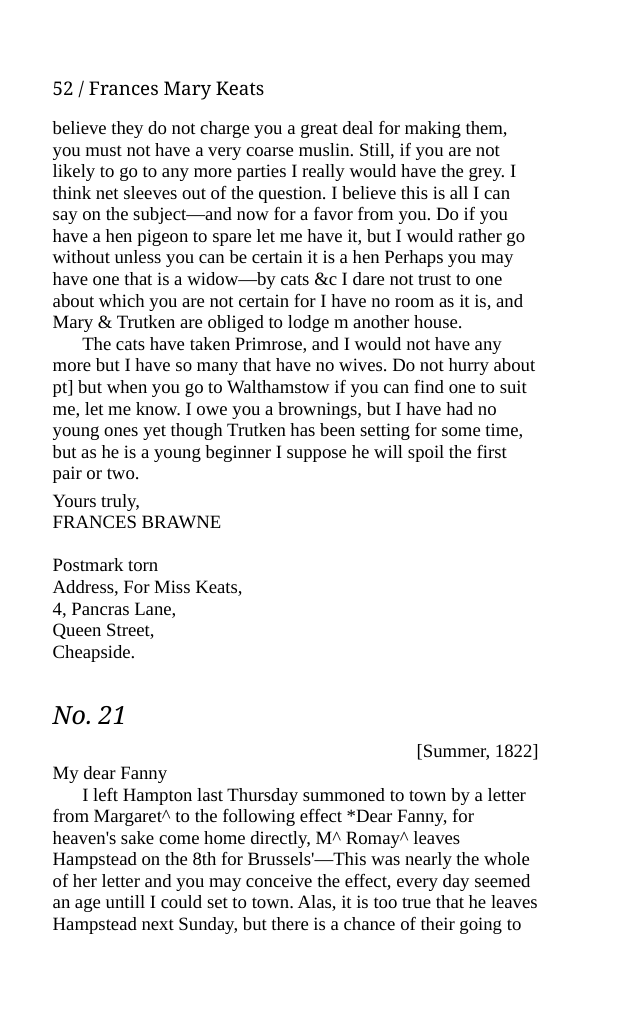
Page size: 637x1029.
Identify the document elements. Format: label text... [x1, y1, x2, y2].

text My dear Fanny [52, 762, 538, 783]
text Postmark torn [52, 554, 538, 576]
subtitle No. 21 [52, 697, 538, 731]
text 4, Pancras Lane, [52, 597, 538, 619]
text Queen Street, [52, 619, 538, 641]
text FRANCES BRAWNE [52, 511, 538, 533]
text Yours truly, [52, 490, 538, 511]
text [Summer, 1822] [52, 740, 538, 762]
text Cheapside. [52, 641, 538, 662]
text believe they do not charge you a great deal for making them, you must not have a very coarse muslin. Still, if you are not likely to go to any more parties I really would have the grey. I think net sleeves out of the question. I believe this is all I can say on the subject—and now for a favor from you. Do if you have a hen pigeon to spare let me have it, but I would rather go without unless you can be certain it is a hen Perhaps you may have one that is a widow—by cats &c I dare not trust to one about which you are not certain for I have no room as it is, and Mary & Trutken are obliged to lodge m another house. [52, 117, 538, 333]
text The cats have taken Primrose, and I would not have any more but I have so many that have no wives. Do not hurry about pt] but when you go to Walthamstow if you can find one to suit me, let me know. I owe you a brownings, but I have had no young ones yet though Trutken has been setting for some time, but as he is a young beginner I suppose he will spoil the first pair or two. [52, 333, 538, 484]
text I left Hampton last Thursday summoned to town by a letter from Margaret^ to the following effect *Dear Fanny, for heaven's sake come home directly, M^ Romay^ leaves Hampstead on the 8th for Brussels'—This was nearly the whole of her letter and you may conceive the effect, every day seemed an age untill I could set to town. Alas, it is too true that he leaves Hampstead next Sunday, but there is a chance of their going to [52, 783, 538, 934]
text Address, For Miss Keats, [52, 576, 538, 597]
